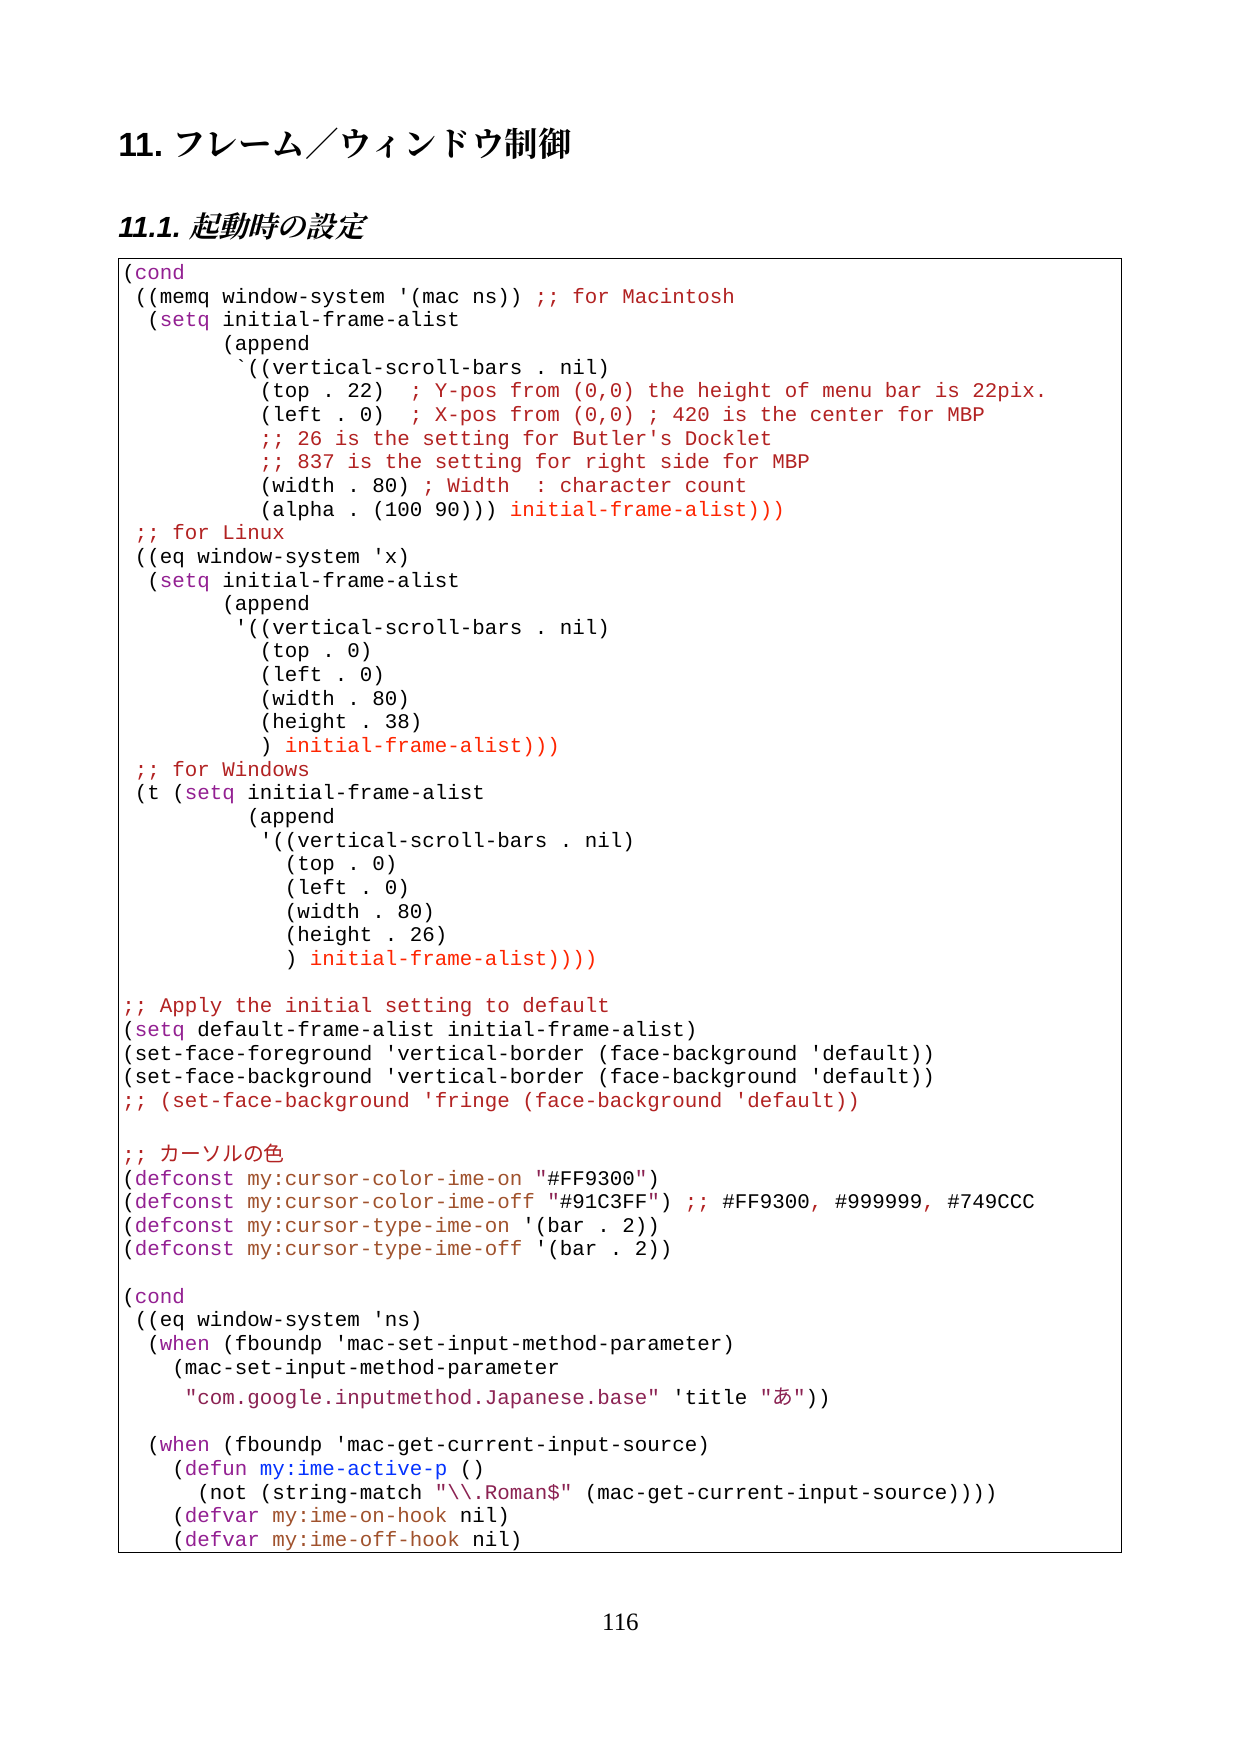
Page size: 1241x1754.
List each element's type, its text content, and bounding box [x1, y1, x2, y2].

text (alpha . (100 90))) initial-frame-alist))) [119, 495, 1121, 518]
text (append [119, 329, 1121, 353]
text (left . 0) [119, 873, 1121, 897]
text ) initial-frame-alist)))) [119, 944, 1121, 968]
subtitle 起動時の設定 [118, 204, 1122, 246]
text (t (setq initial-frame-alist [119, 778, 1121, 802]
text (set-face-background 'vertical-border (face-background 'default)) [119, 1062, 1121, 1086]
text (setq initial-frame-alist [119, 306, 1121, 329]
text ((memq window-system '(mac ns)) ;; for Macintosh [119, 282, 1121, 306]
text (append [119, 802, 1121, 826]
text (setq default-frame-alist initial-frame-alist) [119, 1015, 1121, 1038]
text (not (string-match "\\.Roman$" (mac-get-current-input-source)))) [119, 1478, 1121, 1501]
text ((eq window-system 'ns) [119, 1305, 1121, 1329]
text (defconst my:cursor-color-ime-off "#91C3FF") ;; #FF9300, #999999, #749CCC [119, 1187, 1121, 1211]
text ;; (set-face-background 'fringe (face-background 'default)) [119, 1086, 1121, 1109]
text '((vertical-scroll-bars . nil) [119, 826, 1121, 849]
text (when (fboundp 'mac-set-input-method-parameter) [119, 1329, 1121, 1353]
text (cond [119, 1282, 1121, 1305]
text (top . 0) [119, 849, 1121, 873]
text (top . 0) [119, 637, 1121, 660]
text ;; 837 is the setting for right side for MBP [119, 447, 1121, 471]
text (defun my:ime-active-p () [119, 1454, 1121, 1478]
text (setq initial-frame-alist [119, 566, 1121, 589]
text (defvar my:ime-on-hook nil) [119, 1501, 1121, 1525]
text ;; 26 is the setting for Butler's Docklet [119, 424, 1121, 447]
text ;; Apply the initial setting to default [119, 991, 1121, 1015]
text (left . 0) ; X-pos from (0,0) ; 420 is the center for MBP [119, 400, 1121, 424]
text (cond [119, 259, 1121, 282]
text (left . 0) [119, 660, 1121, 684]
text (height . 26) [119, 920, 1121, 944]
text ) initial-frame-alist))) [119, 731, 1121, 755]
text ;; for Windows [119, 755, 1121, 778]
text "com.google.inputmethod.Japanese.base" 'title "あ")) [119, 1376, 1121, 1407]
text (defvar my:ime-off-hook nil) [119, 1525, 1121, 1552]
text (when (fboundp 'mac-get-current-input-source) [119, 1430, 1121, 1454]
subtitle フレーム／ウィンドウ制御 [118, 118, 1122, 166]
text (top . 22) ; Y-pos from (0,0) the height of menu bar is 22pix. [119, 376, 1121, 400]
text (height . 38) [119, 707, 1121, 731]
text (mac-set-input-method-parameter [119, 1353, 1121, 1376]
text ((eq window-system 'x) [119, 542, 1121, 566]
text (width . 80) ; Width : character count [119, 471, 1121, 495]
text (width . 80) [119, 897, 1121, 920]
text '((vertical-scroll-bars . nil) [119, 613, 1121, 637]
text (width . 80) [119, 684, 1121, 707]
text ;; for Linux [119, 518, 1121, 542]
text (defconst my:cursor-color-ime-on "#FF9300") [119, 1163, 1121, 1187]
text (append [119, 589, 1121, 613]
text (defconst my:cursor-type-ime-on '(bar . 2)) [119, 1211, 1121, 1234]
text (set-face-foreground 'vertical-border (face-background 'default)) [119, 1038, 1121, 1062]
text `((vertical-scroll-bars . nil) [119, 353, 1121, 376]
text ;; カーソルの色 [119, 1133, 1121, 1163]
text (defconst my:cursor-type-ime-off '(bar . 2)) [119, 1234, 1121, 1258]
